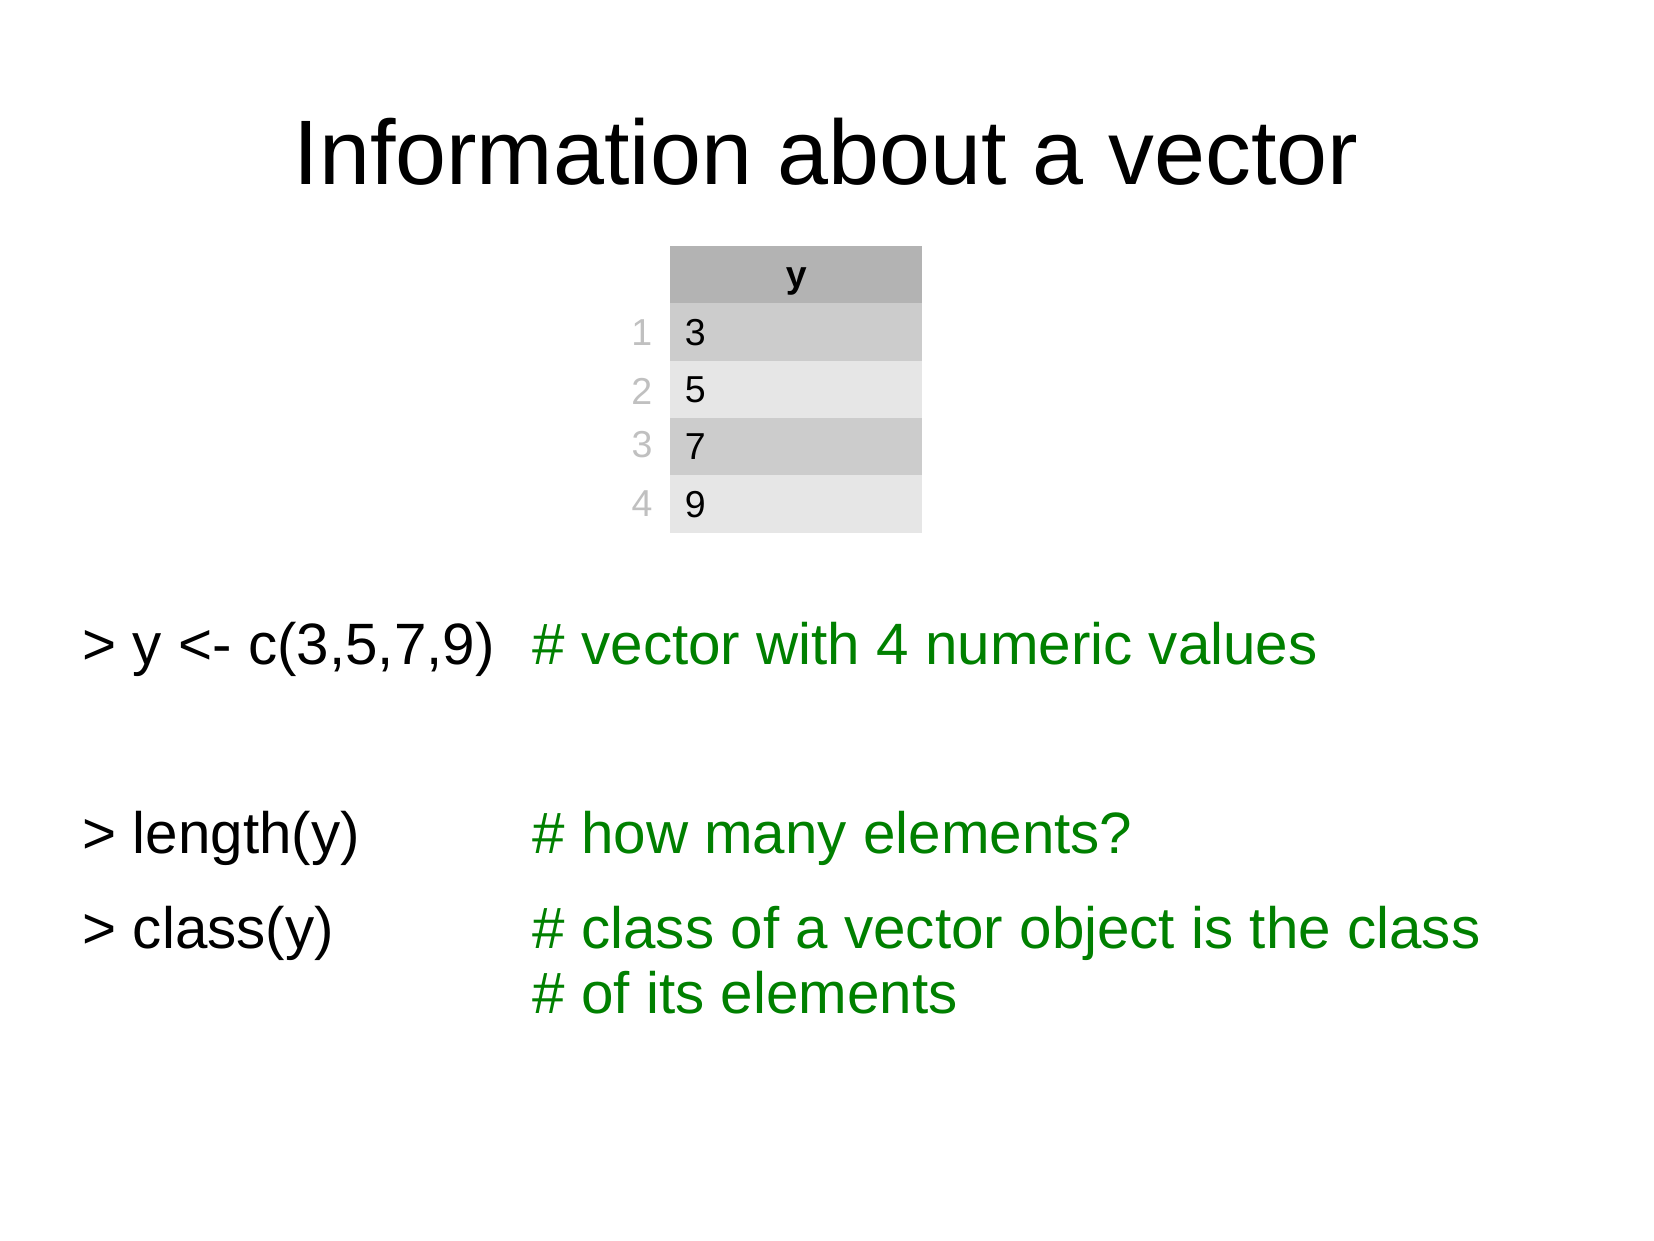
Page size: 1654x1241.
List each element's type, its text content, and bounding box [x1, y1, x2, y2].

table_cell 3 [670, 303, 922, 361]
list > y <- c(3,5,7,9) # vector with 4 numeric values > length(y) # how many elements? > class(y) # class of a vector object is the class # of its elements [82, 611, 1538, 1082]
text_box 2 [616, 362, 668, 415]
table_header y [670, 246, 922, 303]
text_box 3 [616, 415, 668, 473]
table_cell 9 [670, 475, 922, 533]
text_box 1 [616, 303, 668, 361]
title Information about a vector [82, 49, 1571, 257]
table_cell 7 [670, 418, 922, 475]
table_cell 5 [670, 361, 922, 418]
text_box 4 [616, 474, 668, 532]
